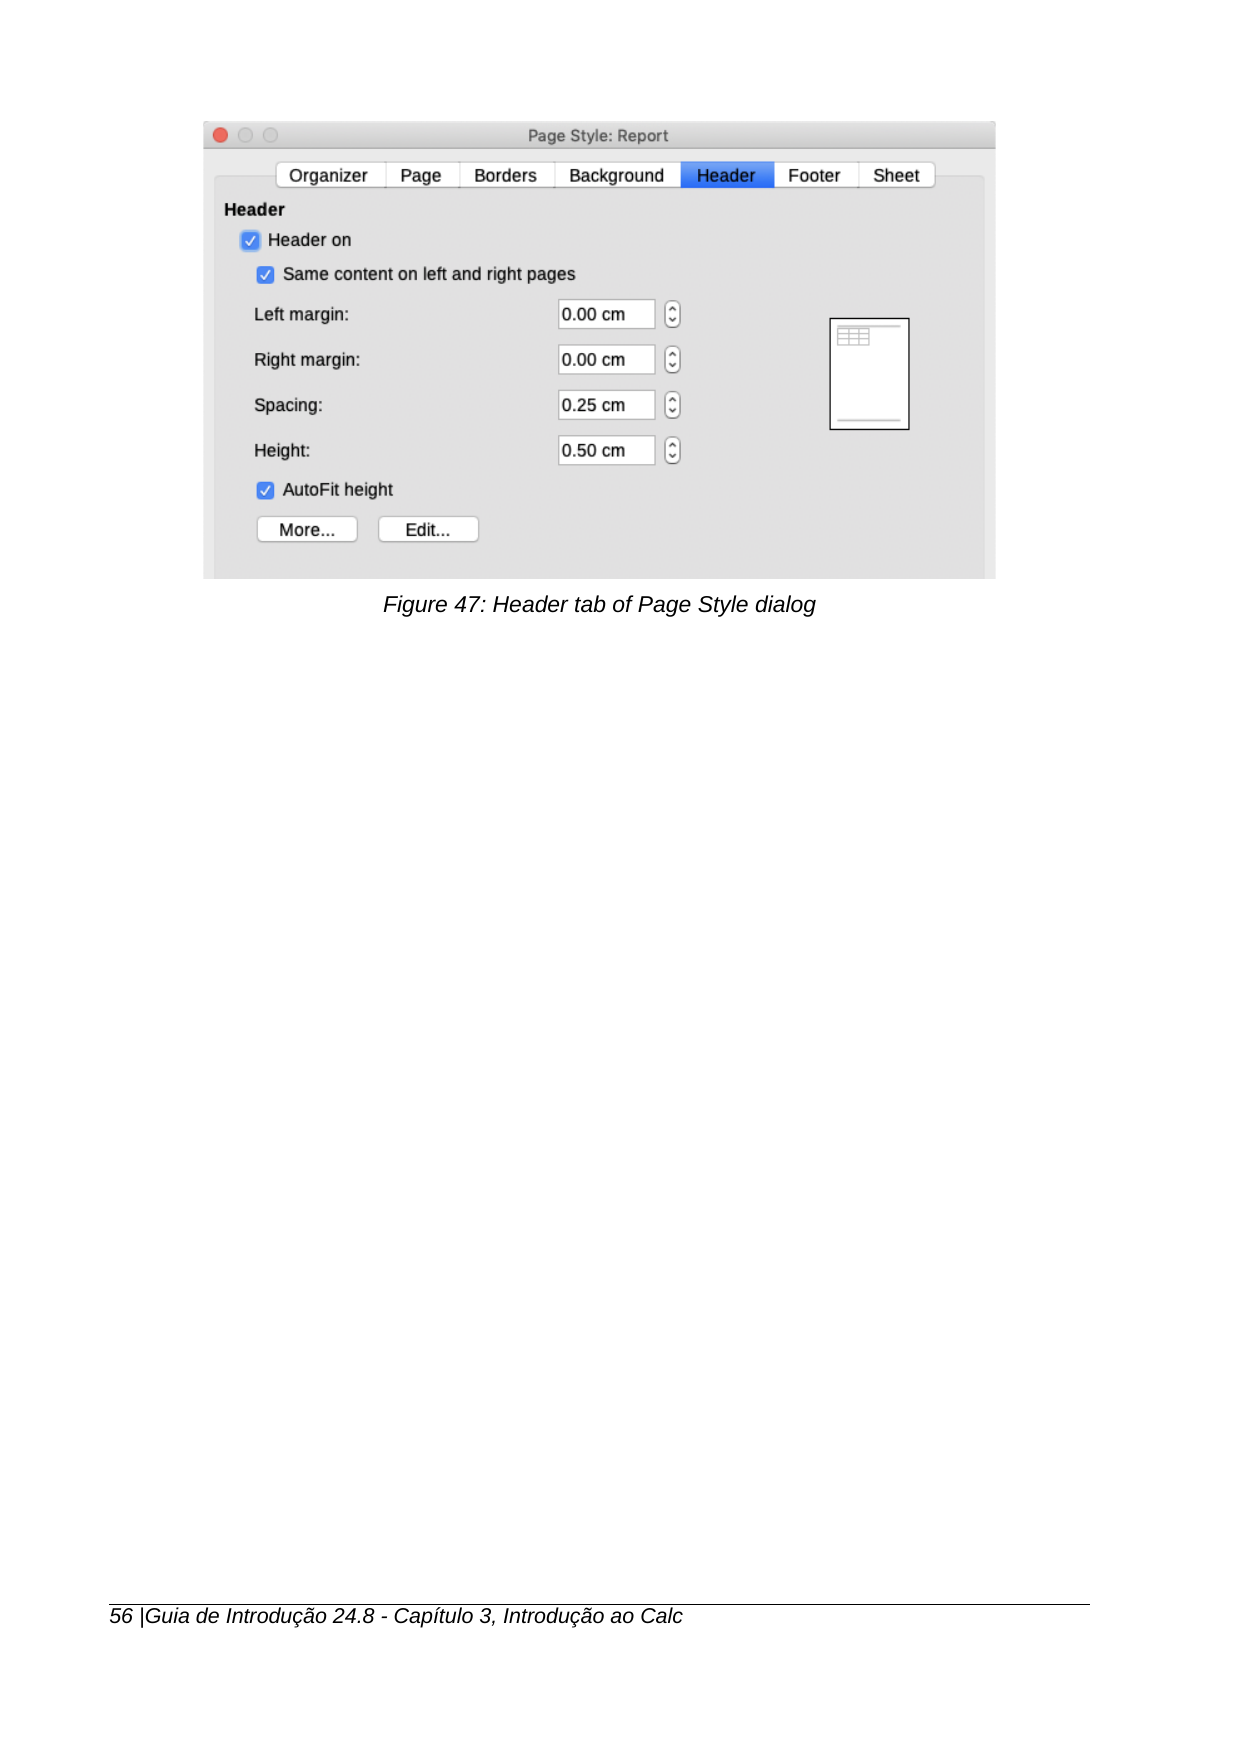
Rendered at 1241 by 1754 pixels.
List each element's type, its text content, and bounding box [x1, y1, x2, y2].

picture [203, 121, 996, 579]
text Figure 47: Header tab of Page Style dialog [203, 591, 996, 617]
